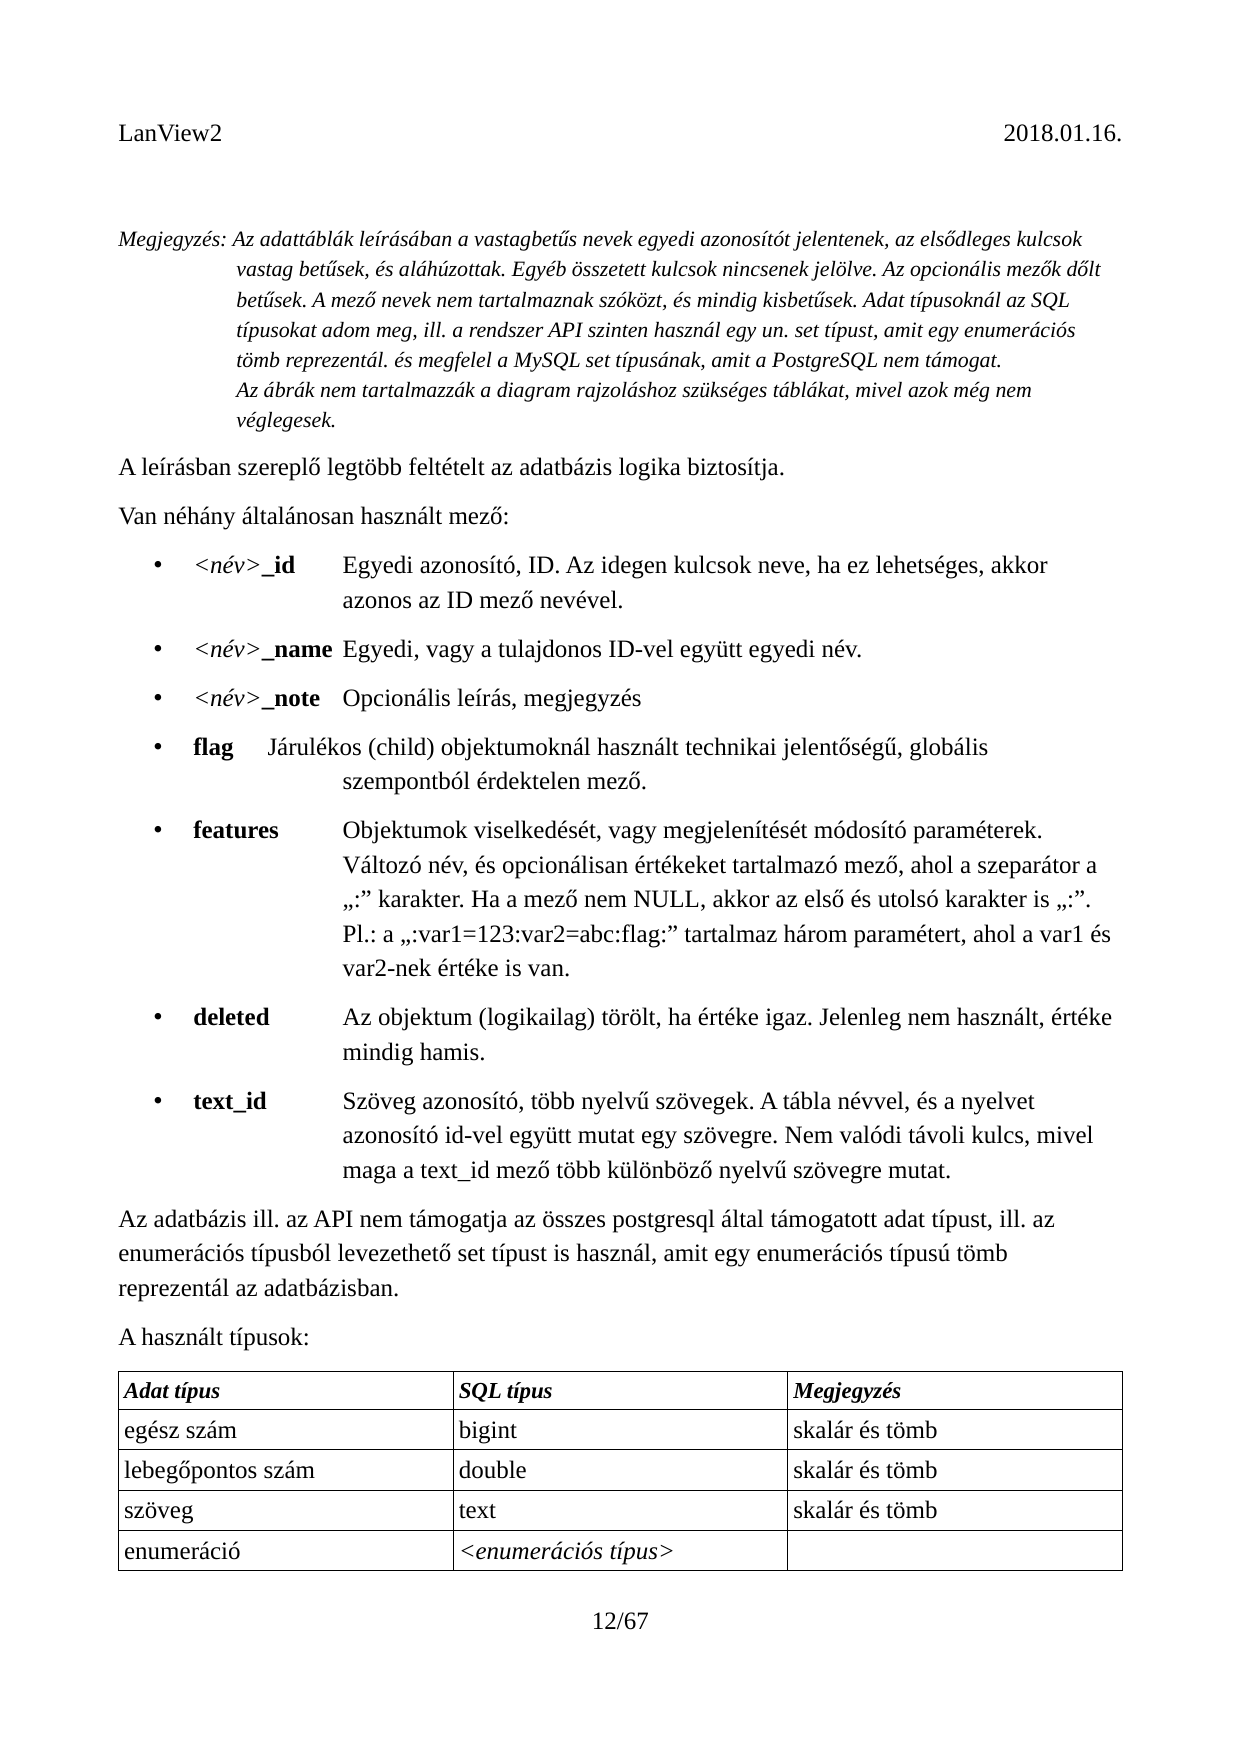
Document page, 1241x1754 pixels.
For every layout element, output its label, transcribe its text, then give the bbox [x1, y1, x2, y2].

table_cell enumeráció [119, 1531, 453, 1570]
list flag Járulékos (child) objektumoknál használt technikai jelentőségű, globális szempontból érdektelen mező. [153, 732, 1122, 795]
table_cell szöveg [119, 1491, 453, 1530]
table_cell [788, 1531, 1122, 1570]
list features Objektumok viselkedését, vagy megjelenítését módosító paraméterek. Változó név, és opcionálisan értékeket tartalmazó mező, ahol a szeparátor a „:” karakter. Ha a mező nem NULL, akkor az első és utolsó karakter is „:”. Pl.: a „:var1=123:var2=abc:flag:” tartalmaz három paramétert, ahol a var1 és var2-nek értéke is van. [153, 816, 1122, 982]
table_cell double [454, 1450, 787, 1490]
table_cell skalár és tömb [788, 1491, 1122, 1530]
table_cell lebegőpontos szám [119, 1450, 453, 1490]
text Van néhány általánosan használt mező: [118, 501, 1122, 530]
list <név>_id Egyedi azonosító, ID. Az idegen kulcsok neve, ha ez lehetséges, akkor azonos az ID mező nevével. [153, 550, 1122, 613]
table_header Megjegyzés [788, 1372, 1122, 1409]
list <név>_note Opcionális leírás, megjegyzés [153, 683, 1122, 712]
list <név>_name Egyedi, vagy a tulajdonos ID-vel együtt egyedi név. [153, 634, 1122, 663]
text A leírásban szereplő legtöbb feltételt az adatbázis logika biztosítja. [118, 452, 1122, 481]
text Megjegyzés: Az adattáblák leírásában a vastagbetűs nevek egyedi azonosítót jelentenek, az elsődleges kulcsok vastag betűsek, és aláhúzottak. Egyéb összetett kulcsok nincsenek jelölve. Az opcionális mezők dőlt betűsek. A mező nevek nem tartalmaznak szóközt, és mindig kisbetűsek. Adat típusoknál az SQL típusokat adom meg, ill. a rendszer API szinten használ egy un. set típust, amit egy enumerációs tömb reprezentál. és megfelel a MySQL set típusának, amit a PostgreSQL nem támogat. Az ábrák nem tartalmazzák a diagram rajzoláshoz szükséges táblákat, mivel azok még nem véglegesek. [118, 226, 1122, 433]
table_cell text [454, 1491, 787, 1530]
table_header SQL típus [454, 1372, 787, 1409]
table_cell skalár és tömb [788, 1410, 1122, 1449]
table_header Adat típus [119, 1372, 453, 1409]
text A használt típusok: [118, 1322, 1122, 1351]
table_cell <enumerációs típus> [454, 1531, 787, 1570]
table_cell skalár és tömb [788, 1450, 1122, 1490]
table_cell egész szám [119, 1410, 453, 1449]
list deleted Az objektum (logikailag) törölt, ha értéke igaz. Jelenleg nem használt, értéke mindig hamis. [153, 1002, 1122, 1066]
text Az adatbázis ill. az API nem támogatja az összes postgresql által támogatott adat típust, ill. az enumerációs típusból levezethető set típust is használ, amit egy enumerációs típusú tömb reprezentál az adatbázisban. [118, 1204, 1122, 1302]
list text_id Szöveg azonosító, több nyelvű szövegek. A tábla névvel, és a nyelvet azonosító id-vel együtt mutat egy szövegre. Nem valódi távoli kulcs, mivel maga a text_id mező több különböző nyelvű szövegre mutat. [153, 1086, 1122, 1184]
table_cell bigint [454, 1410, 787, 1449]
